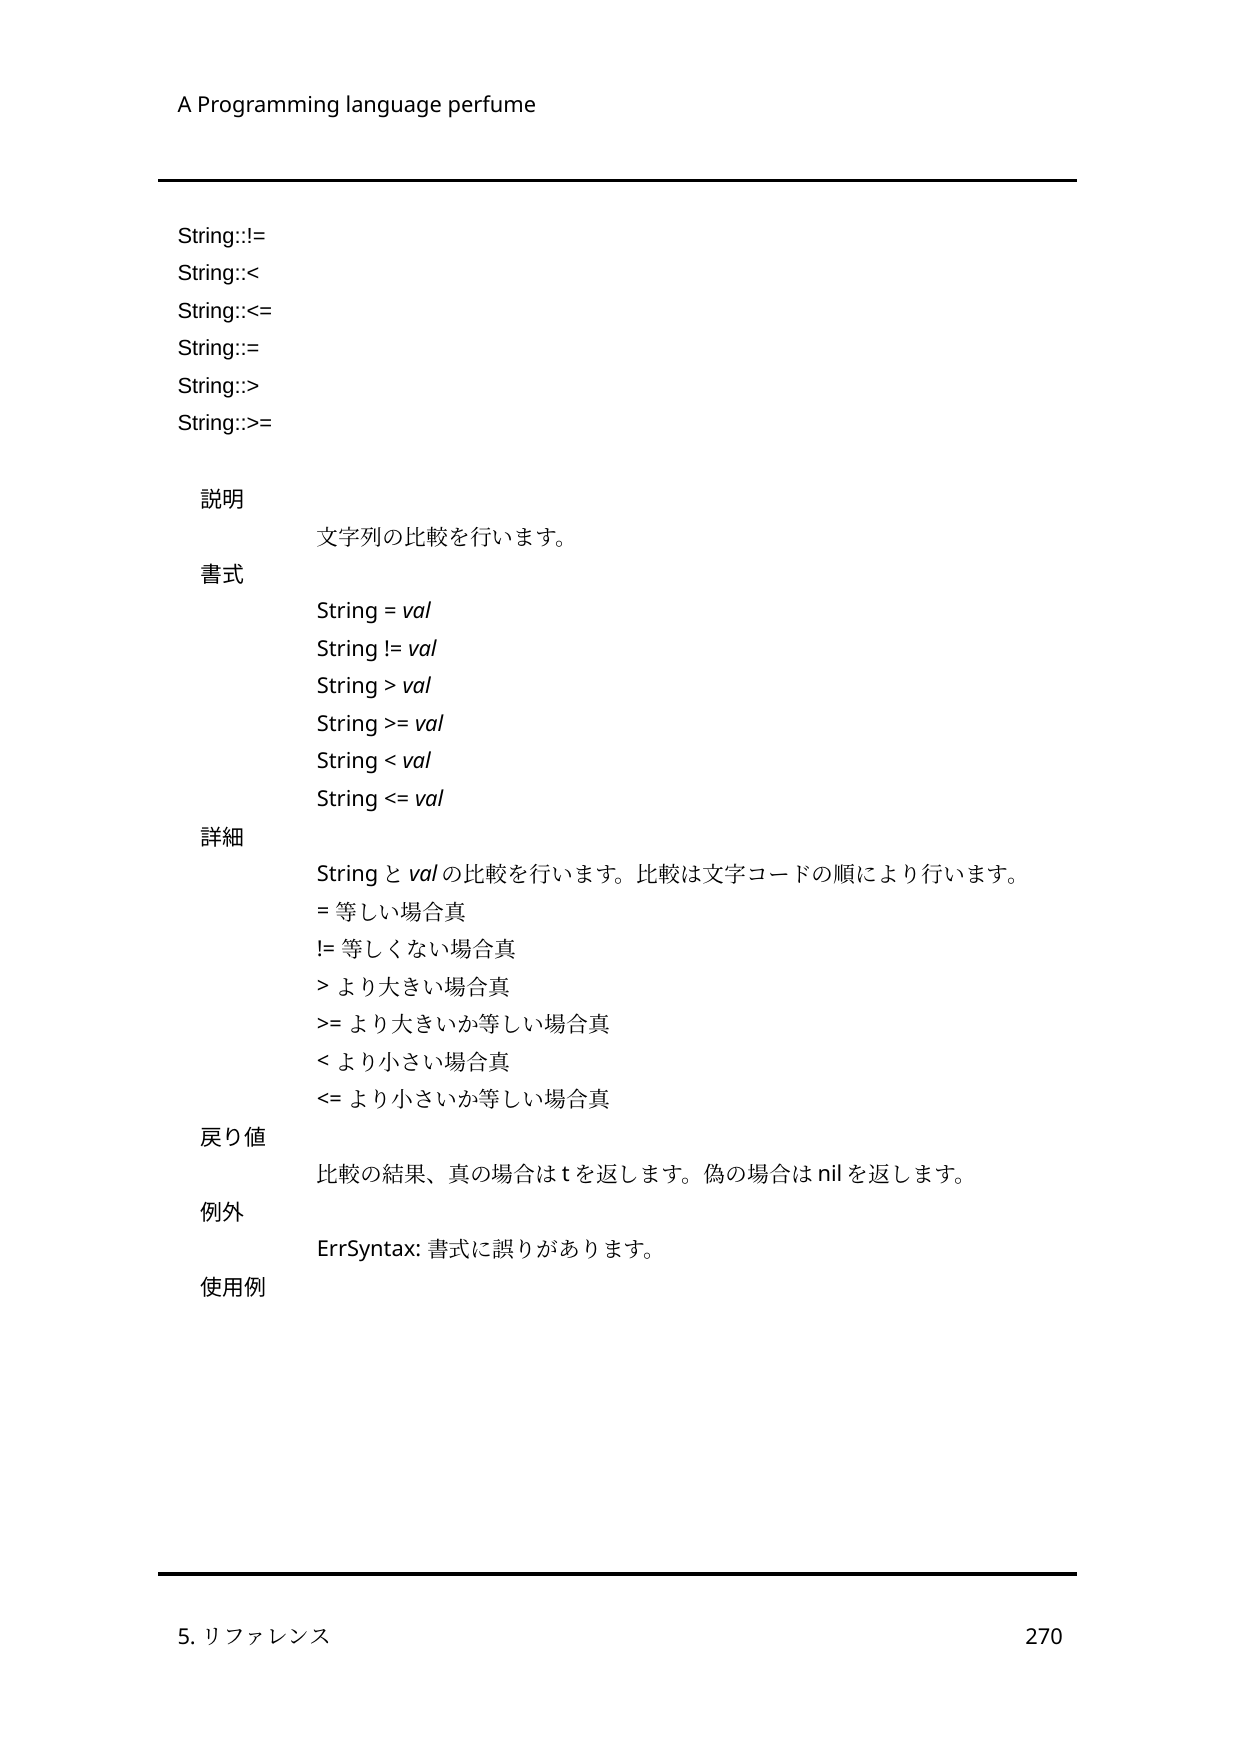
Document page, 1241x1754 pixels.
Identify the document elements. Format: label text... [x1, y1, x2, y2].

subtitle String::<= [177, 292, 1063, 329]
table_cell ErrSyntax: 書式に誤りがあります。 [317, 1192, 1063, 1267]
subtitle String::>= [177, 404, 1063, 442]
table_cell Stringとvalの比較を行います。比較は文字コードの順により行います。 = 等しい場合真 != 等しくない場合真 > より大きい場合真 >= より大きいか等しい場合真 < より小さい場合真 <= より小さいか等しい場合真 [317, 817, 1063, 1117]
table_header 文字列の比較を行います。 [317, 479, 1063, 554]
table_cell 例外 [200, 1192, 317, 1267]
table_cell 戻り値 [200, 1117, 317, 1192]
table_header 説明 [200, 479, 317, 554]
table_cell 使用例 [200, 1267, 317, 1342]
table_cell 書式 [200, 554, 317, 817]
table_cell String = val String != val String > val String >= val String < val String <= val [317, 554, 1063, 817]
table_cell [317, 1267, 1063, 1342]
table_cell 詳細 [200, 817, 317, 1117]
subtitle String::!= [177, 217, 1063, 254]
subtitle String::= [177, 329, 1063, 367]
subtitle String::< [177, 254, 1063, 292]
subtitle String::> [177, 367, 1063, 404]
table_cell 比較の結果、真の場合はtを返します。偽の場合はnilを返します。 [317, 1117, 1063, 1192]
